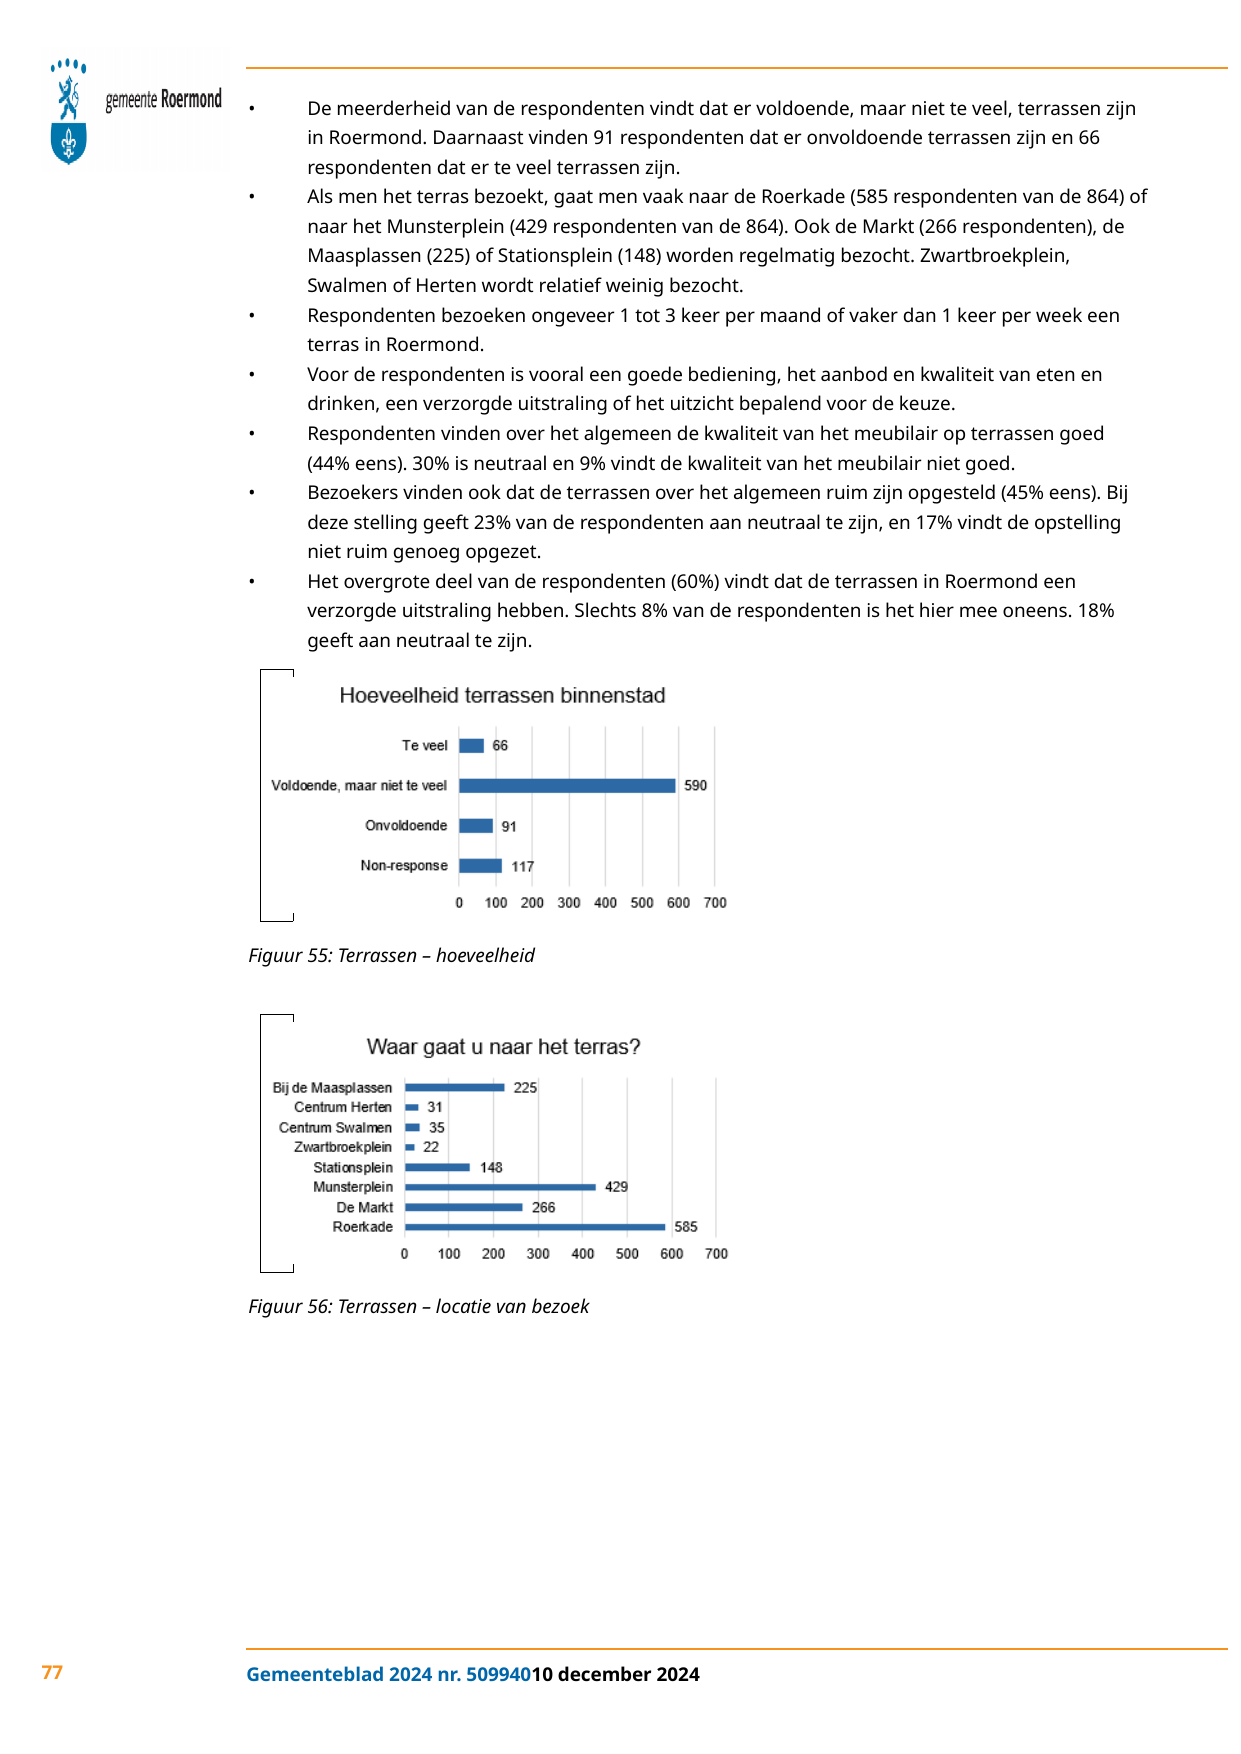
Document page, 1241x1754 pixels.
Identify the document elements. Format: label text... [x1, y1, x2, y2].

picture [268, 677, 736, 913]
picture [41, 47, 231, 172]
list Respondenten bezoeken ongeveer 1 tot 3 keer per maand of vaker dan 1 keer per week een terras in Roermond. [248, 302, 1152, 357]
list Het overgrote deel van de respondenten (60%) vindt dat de terrassen in Roermond een verzorgde uitstraling hebben. Slechts 8% van de respondenten is het hier mee oneens. 18% geeft aan neutraal te zijn. [248, 568, 1152, 653]
text Figuur 55: Terrassen – hoeveelheid [248, 942, 1152, 968]
list Voor de respondenten is vooral een goede bediening, het aanbod en kwaliteit van eten en drinken, een verzorgde uitstraling of het uitzicht bepalend voor de keuze. [248, 361, 1152, 416]
list De meerderheid van de respondenten vindt dat er voldoende, maar niet te veel, terrassen zijn in Roermond. Daarnaast vinden 91 respondenten dat er onvoldoende terrassen zijn en 66 respondenten dat er te veel terrassen zijn. [248, 95, 1152, 180]
list Bezoekers vinden ook dat de terrassen over het algemeen ruim zijn opgesteld (45% eens). Bij deze stelling geeft 23% van de respondenten aan neutraal te zijn, en 17% vindt de opstelling niet ruim genoeg opgezet. [248, 479, 1152, 564]
list Respondenten vinden over het algemeen de kwaliteit van het meubilair op terrassen goed (44% eens). 30% is neutraal en 9% vindt de kwaliteit van het meubilair niet goed. [248, 420, 1152, 476]
text Figuur 56: Terrassen – locatie van bezoek [248, 1294, 1152, 1319]
picture [268, 1022, 736, 1264]
list Als men het terras bezoekt, gaat men vaak naar de Roerkade (585 respondenten van de 864) of naar het Munsterplein (429 respondenten van de 864). Ook de Markt (266 respondenten), de Maasplassen (225) of Stationsplein (148) worden regelmatig bezocht. Zwartbroekplein, Swalmen of Herten wordt relatief weinig bezocht. [248, 183, 1152, 298]
